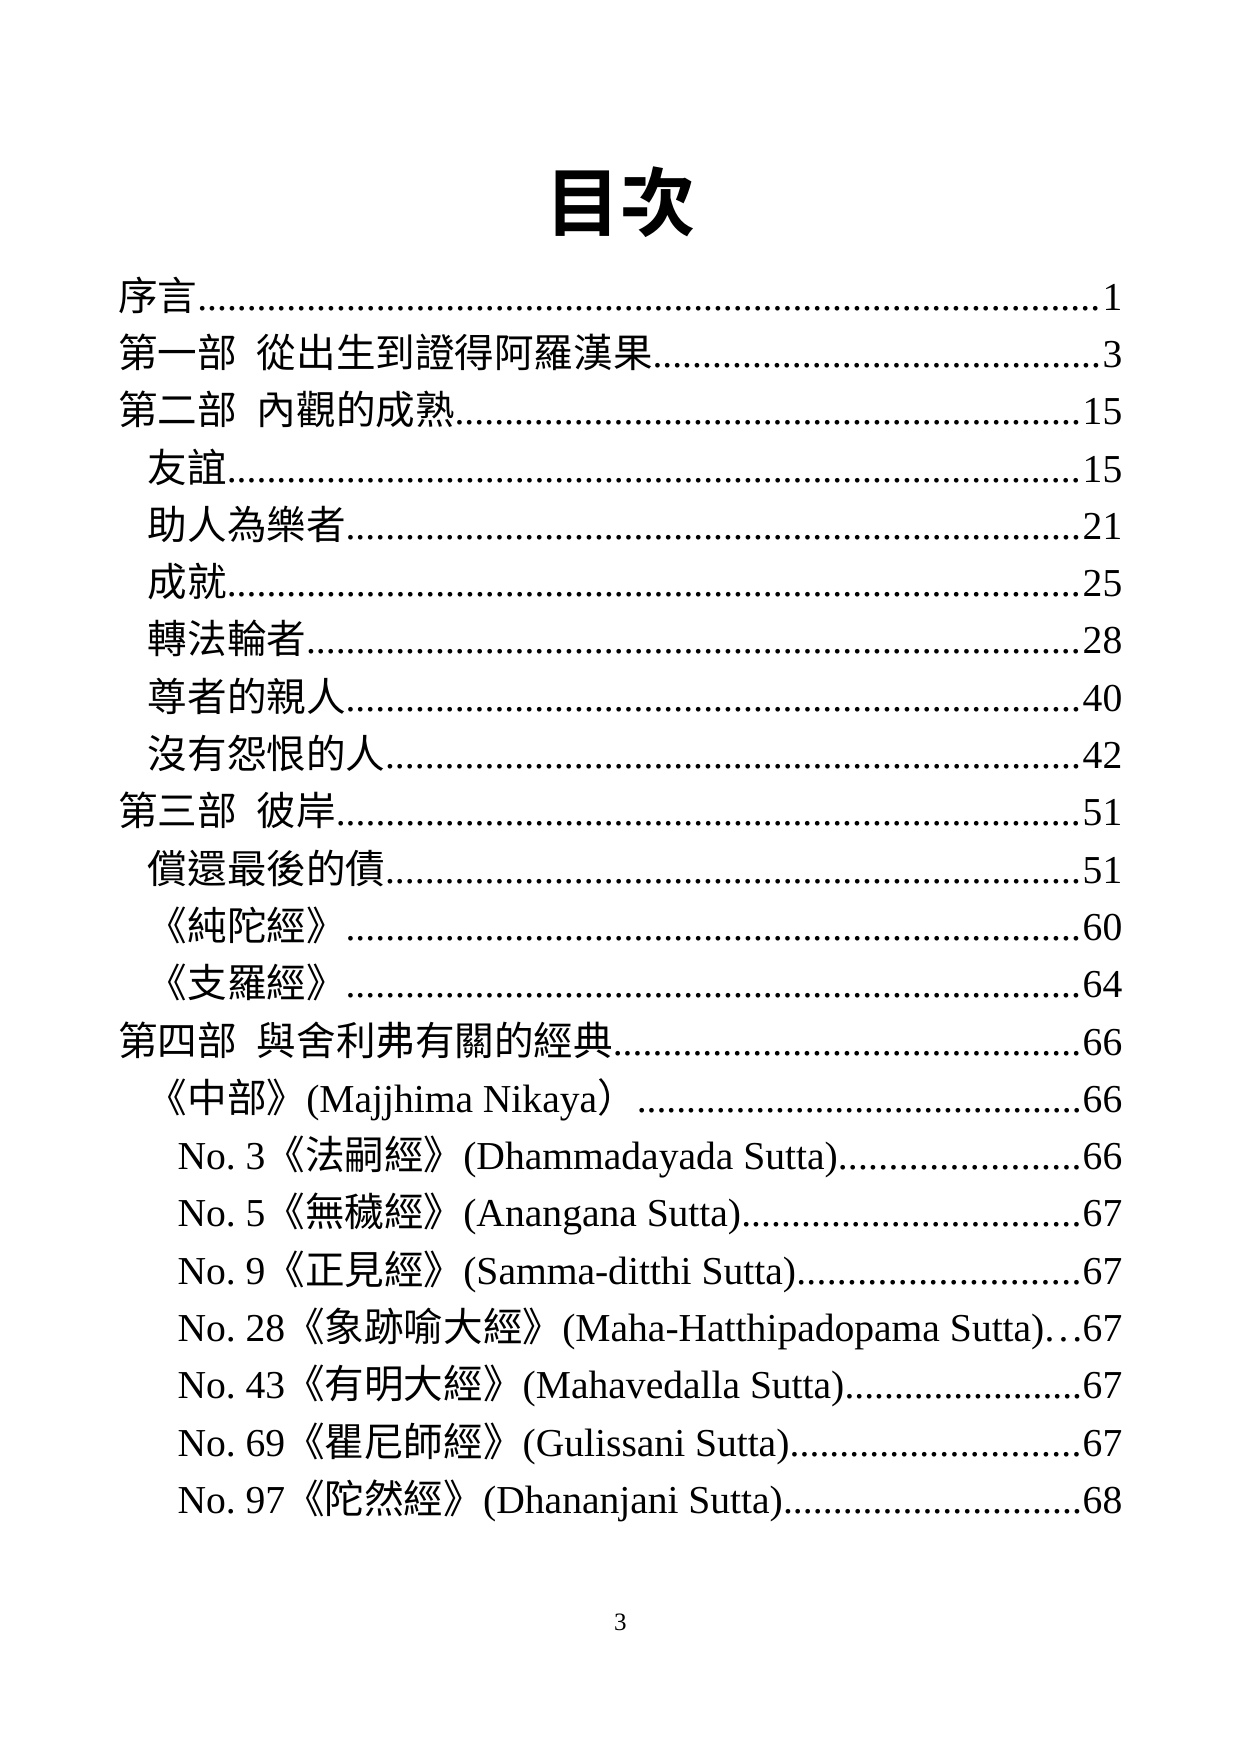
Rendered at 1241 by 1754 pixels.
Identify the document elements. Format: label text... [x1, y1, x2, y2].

text 第三部 彼岸 51 [118, 780, 1122, 837]
text 償還最後的債 51 [148, 837, 1122, 894]
text No. 9《正見經》(Samma-ditthi Sutta) 67 [177, 1238, 1122, 1296]
text 沒有怨恨的人 42 [148, 723, 1122, 780]
text 《支羅經》 64 [148, 952, 1122, 1009]
text No. 5《無穢經》(Anangana Sutta) 67 [177, 1181, 1122, 1238]
text 《純陀經》 60 [148, 894, 1122, 952]
text 第二部 內觀的成熟 15 [118, 379, 1122, 436]
text 序言 1 [118, 264, 1122, 322]
text 助人為樂者 21 [148, 493, 1122, 551]
text 《中部》(Majjhima Nikaya） 66 [148, 1066, 1122, 1124]
text 轉法輪者 28 [148, 608, 1122, 665]
text No. 97《陀然經》(Dhananjani Sutta) 68 [177, 1467, 1122, 1525]
text No. 28《象跡喻大經》(Maha-Hatthipadopama Sutta) 67 [177, 1296, 1122, 1353]
text No. 69《瞿尼師經》(Gulissani Sutta) 67 [177, 1410, 1122, 1467]
text 成就 25 [148, 551, 1122, 608]
text No. 3《法嗣經》(Dhammadayada Sutta) 66 [177, 1124, 1122, 1181]
text No. 43《有明大經》(Mahavedalla Sutta) 67 [177, 1353, 1122, 1410]
text 第四部 與舍利弗有關的經典 66 [118, 1009, 1122, 1066]
subtitle 目次 [118, 143, 1122, 252]
text 友誼 15 [148, 436, 1122, 493]
text 尊者的親人 40 [148, 665, 1122, 723]
text 第一部 從出生到證得阿羅漢果 3 [118, 322, 1122, 379]
